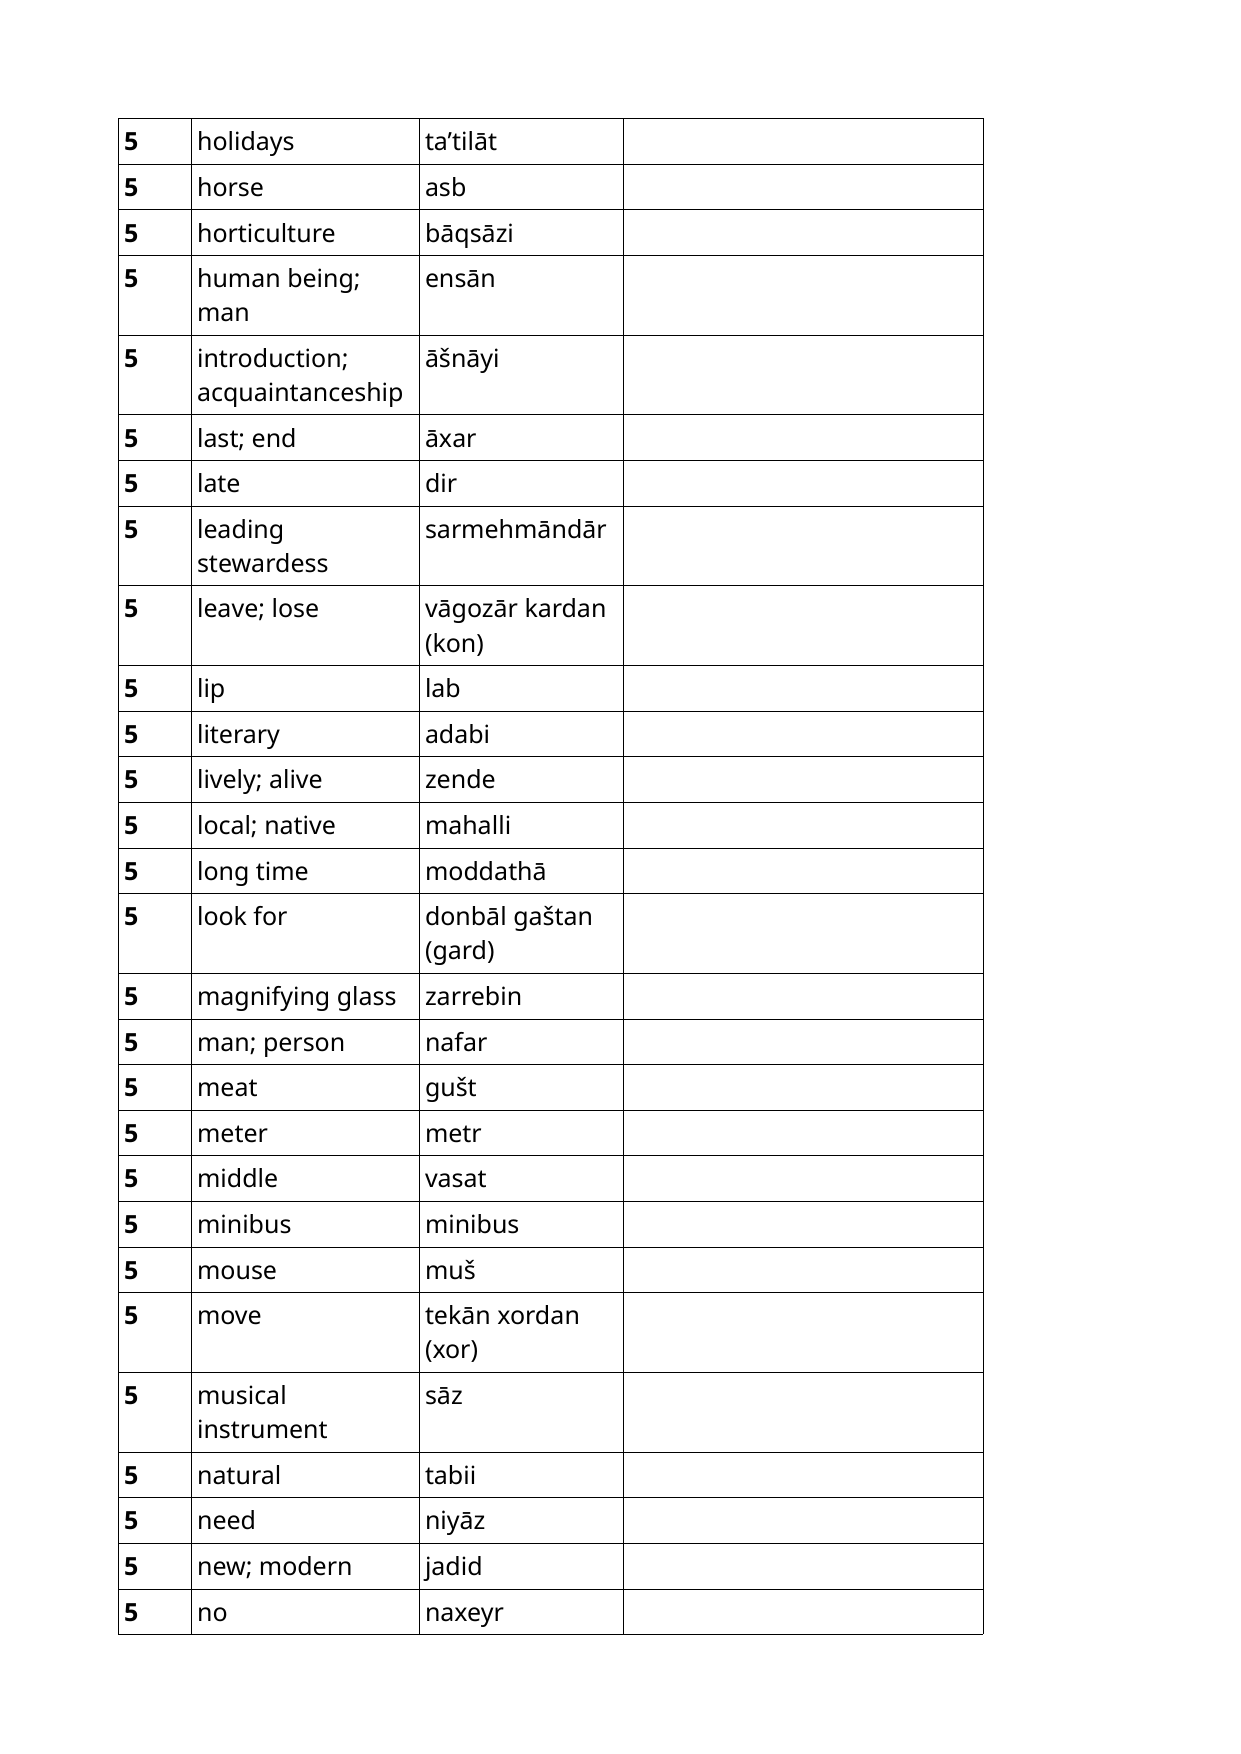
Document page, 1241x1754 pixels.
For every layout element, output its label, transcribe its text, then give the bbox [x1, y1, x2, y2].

table_cell bāqsāzi [420, 210, 623, 255]
table_cell no [192, 1590, 419, 1634]
table_cell 5 [119, 336, 191, 414]
table_cell niyāz [420, 1498, 623, 1543]
table_cell 5 [119, 507, 191, 585]
table_cell [624, 1020, 983, 1064]
table_cell literary [192, 712, 419, 756]
table_cell 5 [119, 1590, 191, 1634]
table_cell local; native [192, 803, 419, 847]
table_cell minibus [420, 1202, 623, 1247]
table_cell magnifying glass [192, 974, 419, 1018]
table_cell vasat [420, 1156, 623, 1201]
table_cell [624, 1156, 983, 1201]
table_cell [624, 256, 983, 335]
table_cell 5 [119, 1293, 191, 1372]
table_cell [624, 210, 983, 255]
table_cell 5 [119, 1156, 191, 1201]
table_cell [624, 1373, 983, 1452]
table_cell [624, 666, 983, 711]
table_cell human being; man [192, 256, 419, 335]
table_cell [624, 1065, 983, 1110]
table_cell 5 [119, 1111, 191, 1155]
table_cell [624, 1453, 983, 1497]
table_cell 5 [119, 1020, 191, 1064]
table_cell moddathā [420, 849, 623, 893]
table_cell jadid [420, 1544, 623, 1588]
table_cell [624, 336, 983, 414]
table_cell introduction; acquaintanceship [192, 336, 419, 414]
table_cell [624, 803, 983, 847]
table_cell 5 [119, 894, 191, 973]
table_cell 5 [119, 1373, 191, 1452]
table_cell naxeyr [420, 1590, 623, 1634]
table_cell [624, 1293, 983, 1372]
table_cell 5 [119, 712, 191, 756]
table_cell 5 [119, 1544, 191, 1588]
table_cell 5 [119, 849, 191, 893]
table_cell [624, 757, 983, 802]
table_cell mouse [192, 1248, 419, 1292]
table_cell holidays [192, 119, 419, 164]
table_cell musical instrument [192, 1373, 419, 1452]
table_cell 5 [119, 415, 191, 460]
table_cell [624, 415, 983, 460]
table_cell nafar [420, 1020, 623, 1064]
table_cell late [192, 461, 419, 506]
table_cell [624, 894, 983, 973]
table_cell mahalli [420, 803, 623, 847]
table_cell 5 [119, 119, 191, 164]
table_cell 5 [119, 1498, 191, 1543]
table_cell natural [192, 1453, 419, 1497]
table_cell lab [420, 666, 623, 711]
table_cell man; person [192, 1020, 419, 1064]
table_cell lively; alive [192, 757, 419, 802]
table_cell 5 [119, 1202, 191, 1247]
table_cell 5 [119, 210, 191, 255]
table_cell horticulture [192, 210, 419, 255]
table_cell need [192, 1498, 419, 1543]
table_cell [624, 1111, 983, 1155]
table_cell lip [192, 666, 419, 711]
table_cell tabii [420, 1453, 623, 1497]
table_cell meter [192, 1111, 419, 1155]
table_cell middle [192, 1156, 419, 1201]
table_cell gušt [420, 1065, 623, 1110]
table_cell sarmehmāndār [420, 507, 623, 585]
table_cell horse [192, 165, 419, 209]
table_cell leading stewardess [192, 507, 419, 585]
table_cell 5 [119, 1248, 191, 1292]
table_cell zende [420, 757, 623, 802]
table_cell 5 [119, 461, 191, 506]
table_cell last; end [192, 415, 419, 460]
table_cell 5 [119, 666, 191, 711]
table_cell minibus [192, 1202, 419, 1247]
table_cell 5 [119, 165, 191, 209]
table_cell [624, 1590, 983, 1634]
table_cell ensān [420, 256, 623, 335]
table_cell 5 [119, 586, 191, 665]
table_cell zarrebin [420, 974, 623, 1018]
table_cell 5 [119, 803, 191, 847]
table_cell tekān xordan (xor) [420, 1293, 623, 1372]
table_cell adabi [420, 712, 623, 756]
table_cell move [192, 1293, 419, 1372]
table_cell vāgozār kardan (kon) [420, 586, 623, 665]
table_cell asb [420, 165, 623, 209]
table_cell [624, 1248, 983, 1292]
table_cell āšnāyi [420, 336, 623, 414]
table_cell meat [192, 1065, 419, 1110]
table_cell leave; lose [192, 586, 419, 665]
table_cell metr [420, 1111, 623, 1155]
table_cell 5 [119, 256, 191, 335]
table_cell 5 [119, 757, 191, 802]
table_cell [624, 1544, 983, 1588]
table_cell [624, 1202, 983, 1247]
table_cell ta’tilāt [420, 119, 623, 164]
table_cell [624, 461, 983, 506]
table_cell [624, 849, 983, 893]
table_cell [624, 165, 983, 209]
table_cell muš [420, 1248, 623, 1292]
table_cell new; modern [192, 1544, 419, 1588]
table_cell 5 [119, 1453, 191, 1497]
table_cell [624, 712, 983, 756]
table_cell [624, 119, 983, 164]
table_cell 5 [119, 974, 191, 1018]
table_cell sāz [420, 1373, 623, 1452]
table_cell long time [192, 849, 419, 893]
table_cell [624, 507, 983, 585]
table_cell donbāl gaštan (gard) [420, 894, 623, 973]
table_cell 5 [119, 1065, 191, 1110]
table_cell [624, 974, 983, 1018]
table_cell dir [420, 461, 623, 506]
table_cell [624, 586, 983, 665]
table_cell look for [192, 894, 419, 973]
table_cell āxar [420, 415, 623, 460]
table_cell [624, 1498, 983, 1543]
